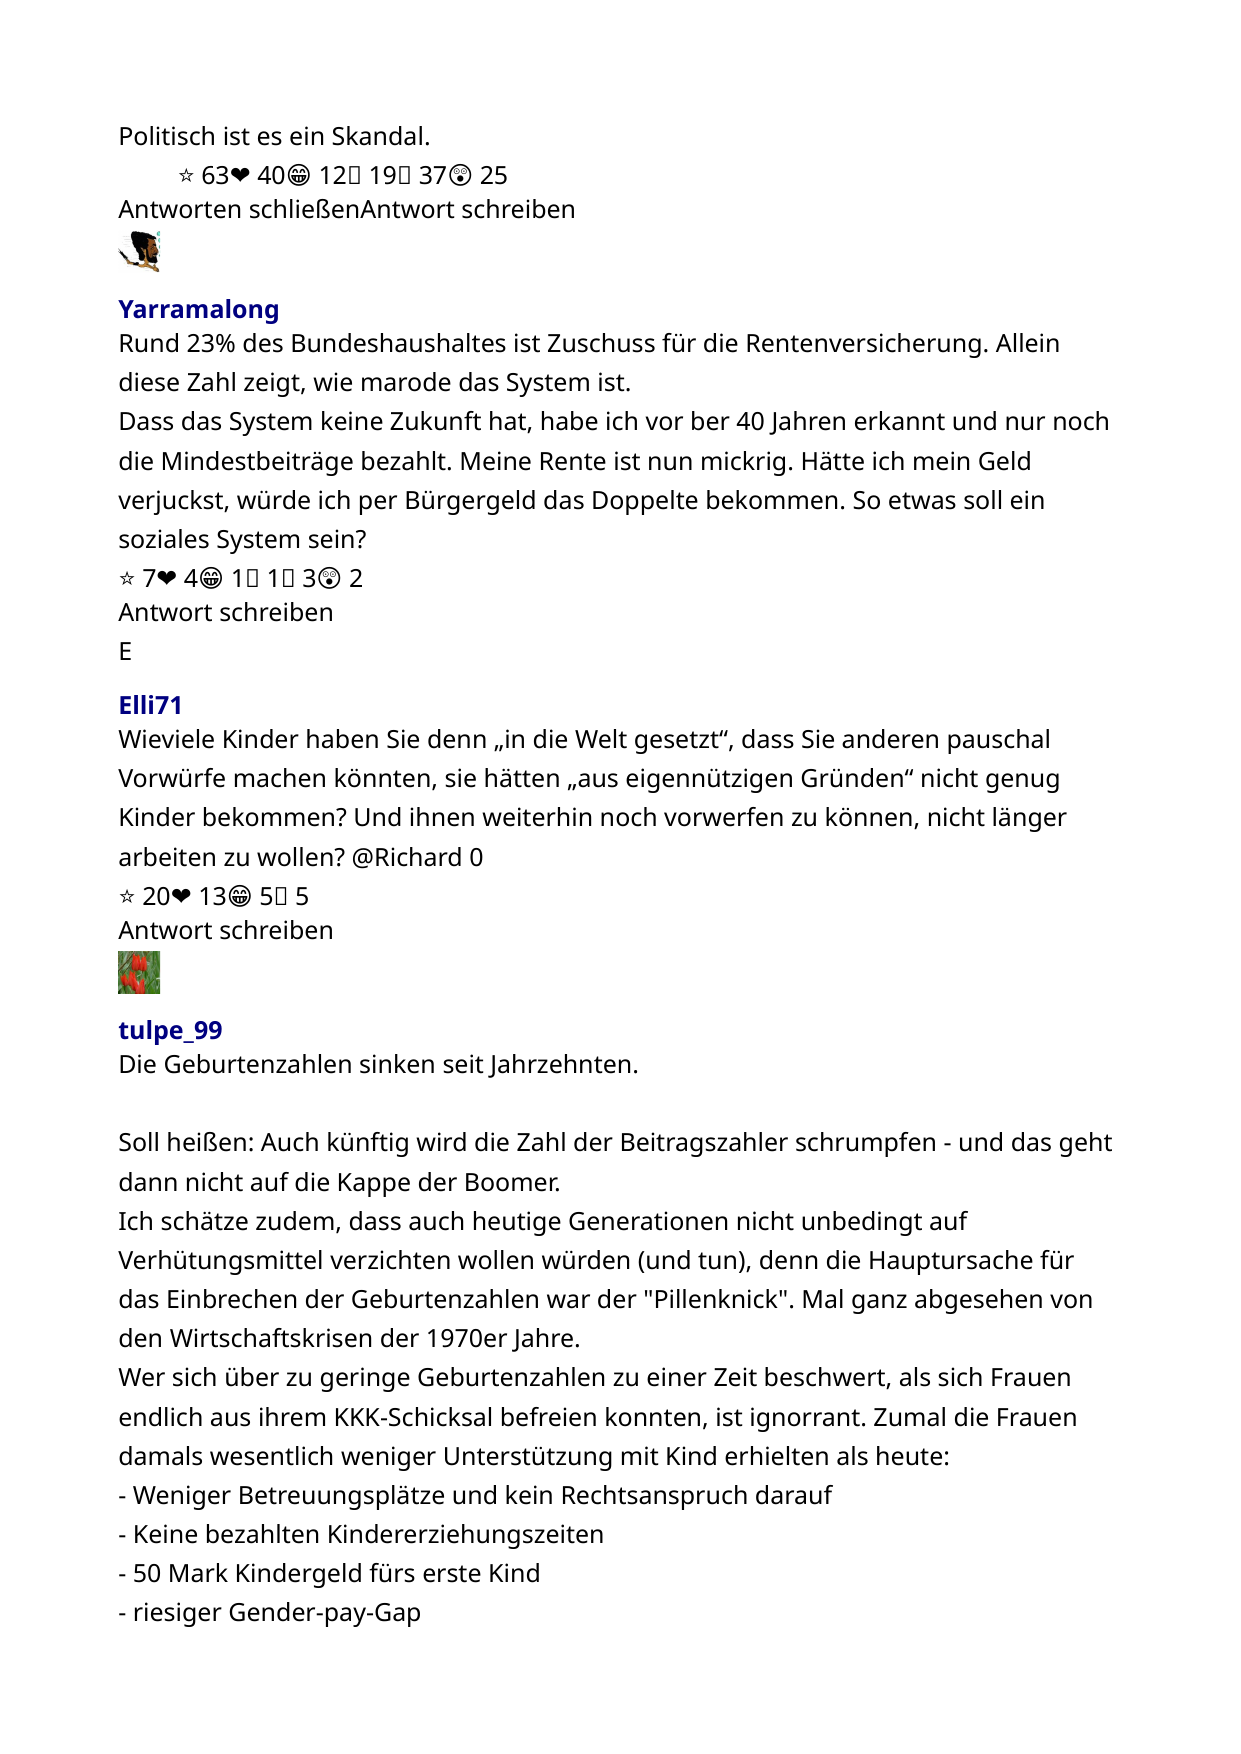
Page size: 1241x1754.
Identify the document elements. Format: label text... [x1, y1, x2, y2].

text - riesiger Gender-pay-Gap [118, 1595, 1122, 1629]
text Soll heißen: Auch künftig wird die Zahl der Beitragszahler schrumpfen - und das geht dann nicht auf die Kappe der Boomer. [118, 1125, 1122, 1198]
subtitle tulpe_99 [118, 1013, 1122, 1047]
text - 50 Mark Kindergeld fürs erste Kind [118, 1556, 1122, 1590]
text https://www.tagesschau.de/inland/geburtenrate-gesunken-100.html [118, 1086, 1122, 1120]
text Rund 23% des Bundeshaushaltes ist Zuschuss für die Rentenversicherung. Allein diese Zahl zeigt, wie marode das System ist. [118, 326, 1122, 399]
text Dass das System keine Zukunft hat, habe ich vor ber 40 Jahren erkannt und nur noch die Mindestbeiträge bezahlt. Meine Rente ist nun mickrig. Hätte ich mein Geld verjuckst, würde ich per Bürgergeld das Doppelte bekommen. So etwas soll ein soziales System sein? [118, 404, 1122, 556]
text ⭐️ 7❤️ 4😁 1🙁 1🤨 3😲 2 [118, 561, 1122, 595]
text Die Geburtenzahlen sinken seit Jahrzehnten. [118, 1047, 1122, 1081]
text Wer sich über zu geringe Geburtenzahlen zu einer Zeit beschwert, als sich Frauen endlich aus ihrem KKK-Schicksal befreien konnten, ist ignorrant. Zumal die Frauen damals wesentlich weniger Unterstützung mit Kind erhielten als heute: [118, 1360, 1122, 1472]
text E [118, 634, 1122, 668]
text - Keine bezahlten Kindererziehungszeiten [118, 1517, 1122, 1551]
text Antwort schreiben [118, 912, 1122, 946]
subtitle Yarramalong [118, 292, 1122, 326]
text ⭐️ 20❤️ 13😁 5🤨 5 [118, 878, 1122, 912]
text - Weniger Betreuungsplätze und kein Rechtsanspruch darauf [118, 1477, 1122, 1512]
text Politisch ist es ein Skandal. [118, 118, 1122, 152]
text Ich schätze zudem, dass auch heutige Generationen nicht unbedingt auf Verhütungsmittel verzichten wollen würden (und tun), denn die Hauptursache für das Einbrechen der Geburtenzahlen war der "Pillenknick". Mal ganz abgesehen von den Wirtschaftskrisen der 1970er Jahre. [118, 1203, 1122, 1355]
text ⭐️ 63❤️ 40😁 12🙁 19🤨 37😲 25 [177, 157, 1063, 191]
subtitle Elli71 [118, 688, 1122, 722]
text Antworten schließenAntwort schreiben [118, 191, 1122, 225]
picture [118, 230, 161, 273]
picture [118, 951, 161, 994]
text Wieviele Kinder haben Sie denn „in die Welt gesetzt“, dass Sie anderen pauschal Vorwürfe machen könnten, sie hätten „aus eigennützigen Gründen“ nicht genug Kinder bekommen? Und ihnen weiterhin noch vorwerfen zu können, nicht länger arbeiten zu wollen? @Richard 0 [118, 722, 1122, 873]
text Antwort schreiben [118, 595, 1122, 629]
